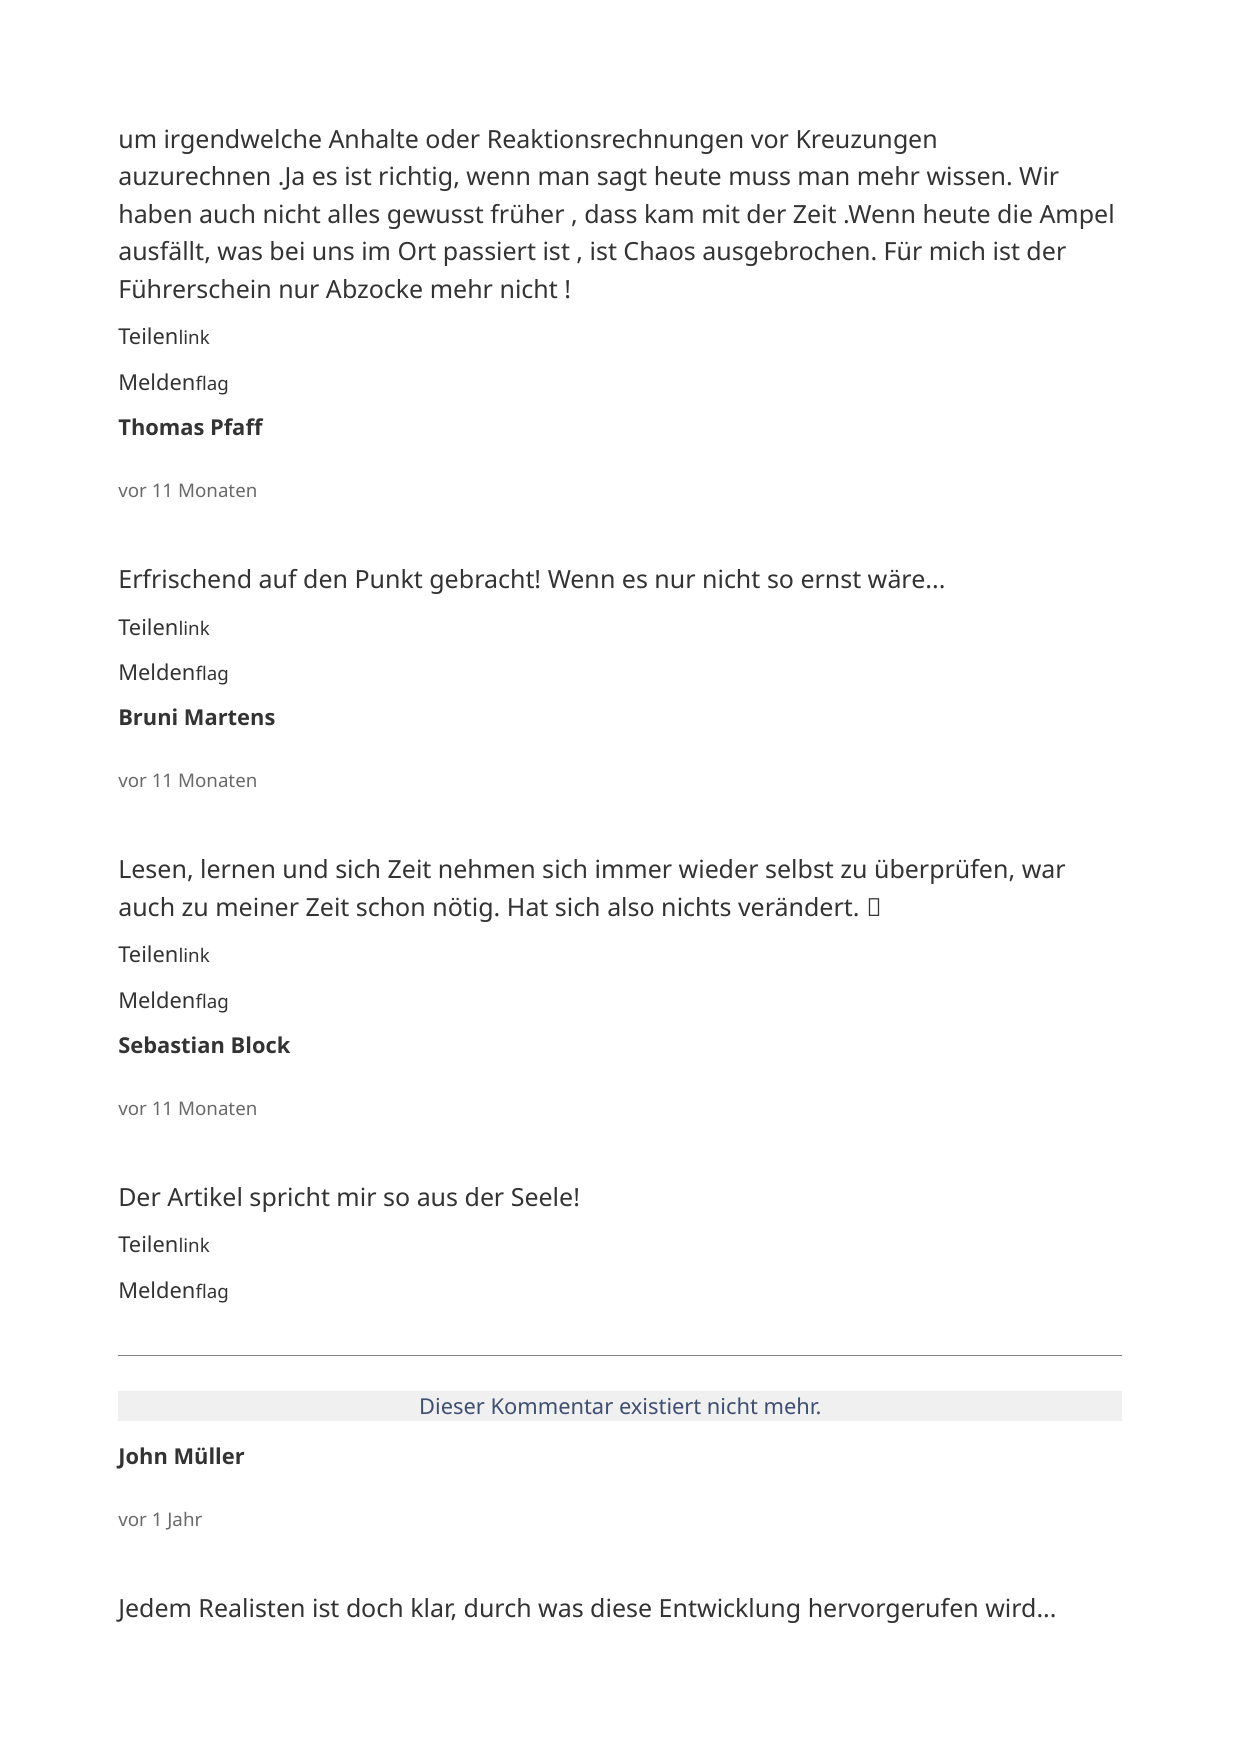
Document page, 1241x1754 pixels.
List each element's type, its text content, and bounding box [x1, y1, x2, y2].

text Teilenlink [118, 1229, 1122, 1259]
text Bruni Martens [118, 702, 1114, 732]
text vor 1 Jahr [118, 1506, 1117, 1532]
text vor 11 Monaten [118, 768, 1117, 793]
text Meldenflag [118, 367, 1122, 396]
text Meldenflag [118, 984, 1122, 1014]
text Teilenlink [118, 939, 1122, 969]
text Teilenlink [118, 611, 1122, 641]
text Dieser Kommentar existiert nicht mehr. [118, 1391, 1122, 1421]
text John Müller [118, 1441, 1114, 1471]
text vor 11 Monaten [118, 1095, 1117, 1121]
text Teilenlink [118, 321, 1122, 351]
text Meldenflag [118, 657, 1122, 687]
text Meldenflag [118, 1275, 1122, 1304]
text um irgendwelche Anhalte oder Reaktionsrechnungen vor Kreuzungen auzurechnen .Ja es ist richtig, wenn man sagt heute muss man mehr wissen. Wir haben auch nicht alles gewusst früher , dass kam mit der Zeit .Wenn heute die Ampel ausfällt, was bei uns im Ort passiert ist , ist Chaos ausgebrochen. Für mich ist der Führerschein nur Abzocke mehr nicht ! [118, 118, 1122, 306]
text vor 11 Monaten [118, 477, 1117, 503]
text Lesen, lernen und sich Zeit nehmen sich immer wieder selbst zu überprüfen, war auch zu meiner Zeit schon nötig. Hat sich also nichts verändert. 🙄 [118, 848, 1122, 923]
text Sebastian Block [118, 1030, 1114, 1060]
text Thomas Pfaff [118, 412, 1114, 442]
text Erfrischend auf den Punkt gebracht! Wenn es nur nicht so ernst wäre... [118, 558, 1122, 596]
text Der Artikel spricht mir so aus der Seele! [118, 1176, 1122, 1214]
text Jedem Realisten ist doch klar, durch was diese Entwicklung hervorgerufen wird... [118, 1587, 1122, 1625]
